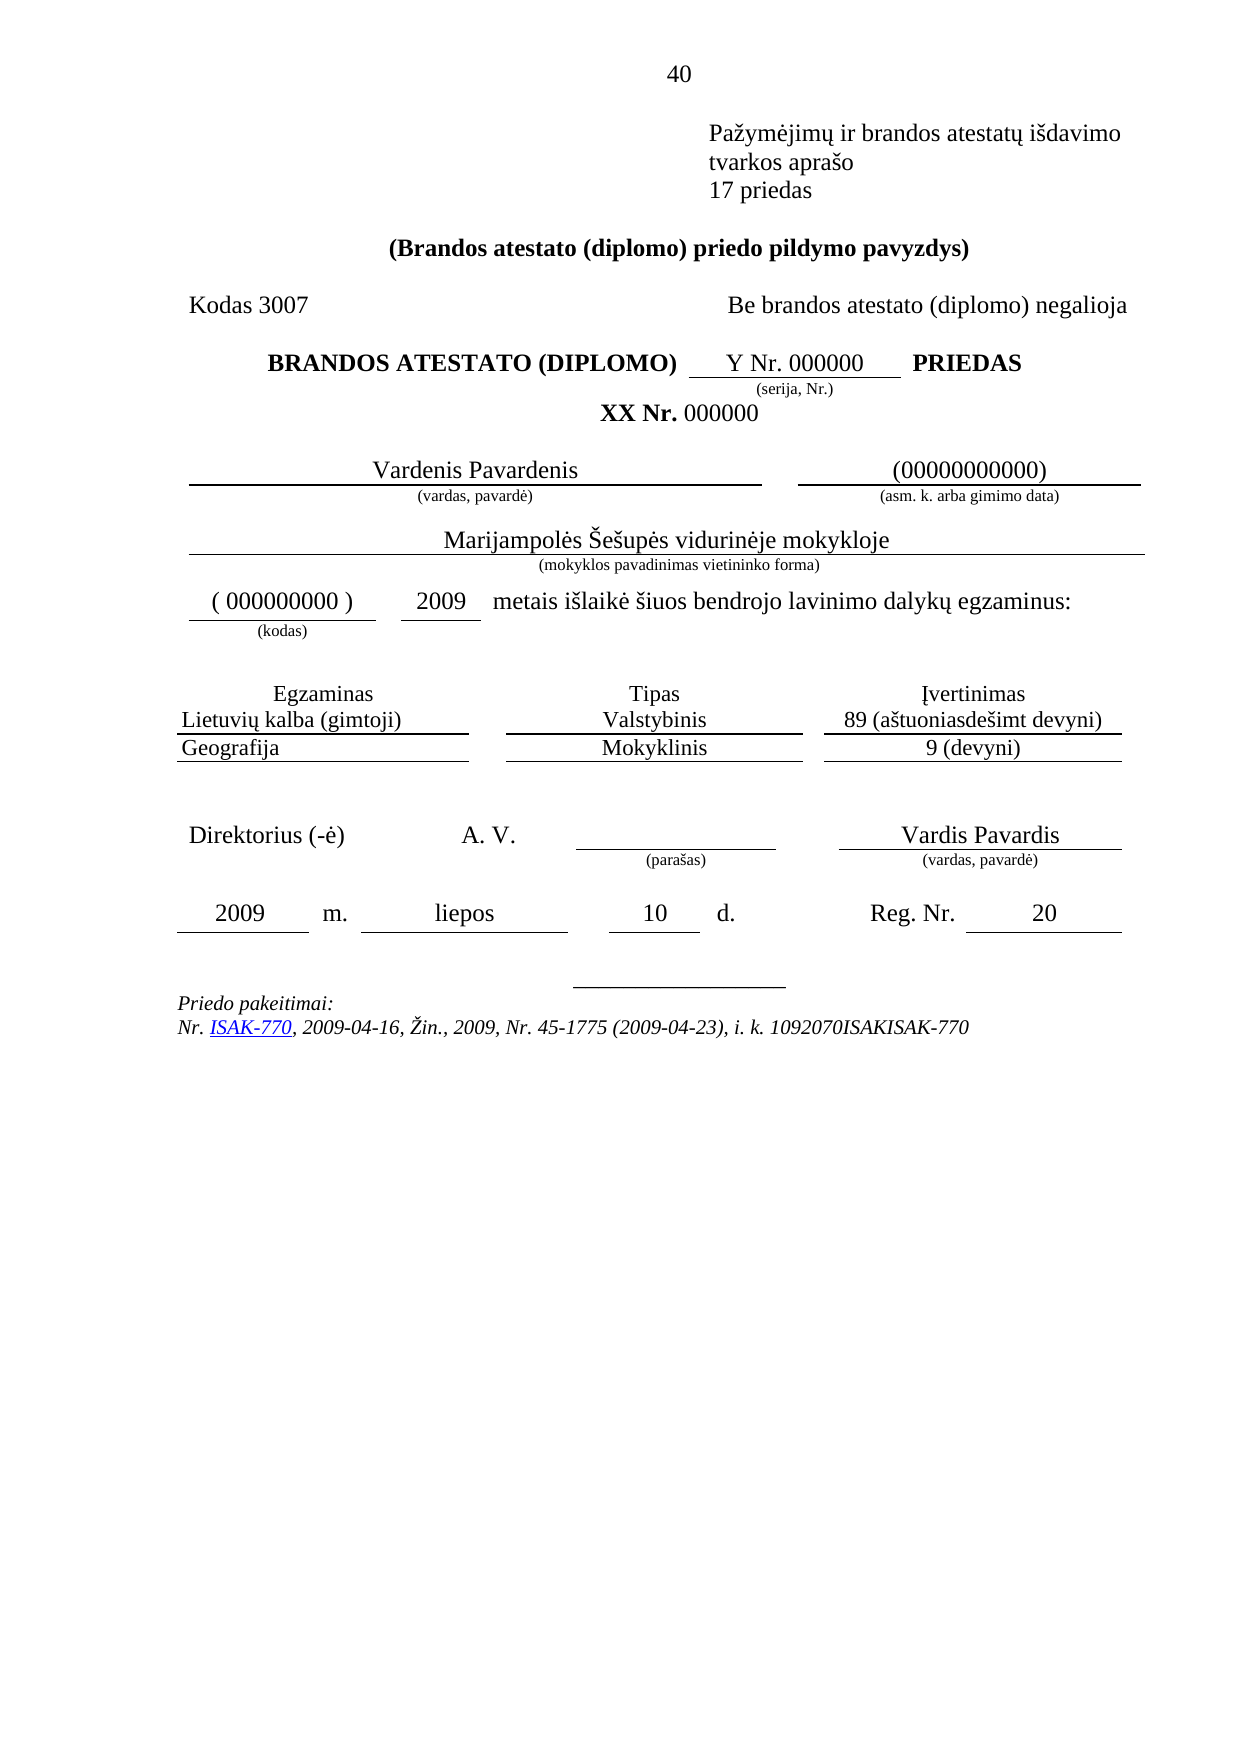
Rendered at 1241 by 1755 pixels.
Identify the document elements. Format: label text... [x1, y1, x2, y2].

table_cell [401, 849, 576, 869]
table_header Vardis Pavardis [839, 820, 1122, 848]
table_header 2009 [177, 898, 309, 932]
table_header [376, 586, 401, 620]
table_cell [469, 706, 506, 733]
table_cell [901, 377, 1145, 398]
table_header PRIEDAS [901, 348, 1145, 377]
table_header Direktorius (-ė) [177, 820, 401, 848]
table_cell Mokyklinis [506, 735, 802, 761]
table_header 10 [609, 898, 700, 932]
table_cell (vardas, pavardė) [839, 850, 1122, 869]
table_cell Valstybinis [506, 706, 802, 733]
table_cell [481, 620, 688, 651]
table_header 2009 [401, 586, 481, 620]
text (Brandos atestato (diplomo) priedo pildymo pavyzdys) [177, 233, 1181, 262]
table_header Tipas [506, 680, 802, 706]
table_header 20 [966, 898, 1122, 932]
table_cell [177, 849, 401, 869]
table_cell (parašas) [576, 850, 776, 869]
table_header Įvertinimas [824, 680, 1122, 706]
table_cell [803, 706, 824, 733]
table_header [762, 455, 797, 484]
table_cell [177, 377, 688, 398]
text (mokyklos pavadinimas vietininko forma) [177, 555, 1181, 574]
table_cell (vardas, pavardė) [189, 486, 762, 513]
table_header metais išlaikė šiuos bendrojo lavinimo dalykų egzaminus: [481, 586, 1141, 620]
table_cell [469, 733, 506, 761]
text 17 priedas [177, 176, 1181, 204]
table_header liepos [361, 898, 568, 932]
table_header [568, 898, 609, 932]
text XX Nr. 000000 [177, 398, 1181, 426]
table_header [803, 680, 824, 706]
table_cell [689, 620, 1141, 651]
table_cell 89 (aštuoniasdešimt devyni) [824, 706, 1122, 733]
table_header Marijampolės Šešupės vidurinėje mokykloje [189, 525, 1144, 554]
table_header Y Nr. 000000 [689, 348, 901, 377]
table_header Vardenis Pavardenis [189, 455, 762, 484]
table_cell (asm. k. arba gimimo data) [798, 486, 1141, 513]
table_header A. V. [401, 820, 576, 848]
table_header ( 000000000 ) [189, 586, 376, 620]
table_cell (serija, Nr.) [689, 378, 901, 398]
table_header [576, 820, 776, 848]
text tvarkos aprašo [177, 147, 1181, 176]
table_cell 9 (devyni) [824, 735, 1122, 761]
table_header Be brandos atestato (diplomo) negalioja [649, 291, 1138, 319]
table_header d. [700, 898, 751, 932]
table_header Kodas 3007 [177, 291, 649, 319]
table_header Egzaminas [177, 680, 469, 706]
text Nr. ISAK-770, 2009-04-16, Žin., 2009, Nr. 45-1775 (2009-04-23), i. k. 1092070ISAKISAK-770 [177, 1015, 1181, 1039]
table_cell [376, 620, 401, 651]
table_cell Geografija [177, 735, 469, 761]
text Pažymėjimų ir brandos atestatų išdavimo [709, 118, 1181, 147]
table_header m. [309, 898, 361, 932]
table_cell (kodas) [189, 621, 376, 651]
text Priedo pakeitimai: [177, 991, 1181, 1015]
table_cell [762, 484, 797, 513]
table_cell [776, 849, 838, 869]
table_cell [401, 621, 481, 651]
table_cell [803, 733, 824, 761]
table_header (00000000000) [798, 455, 1141, 484]
table_header Reg. Nr. [751, 898, 966, 932]
table_header [469, 680, 506, 706]
table_header [776, 820, 838, 848]
text _________________ [177, 962, 1181, 991]
table_cell Lietuvių kalba (gimtoji) [177, 706, 469, 733]
table_header BRANDOS ATESTATO (DIPLOMO) [177, 348, 688, 377]
